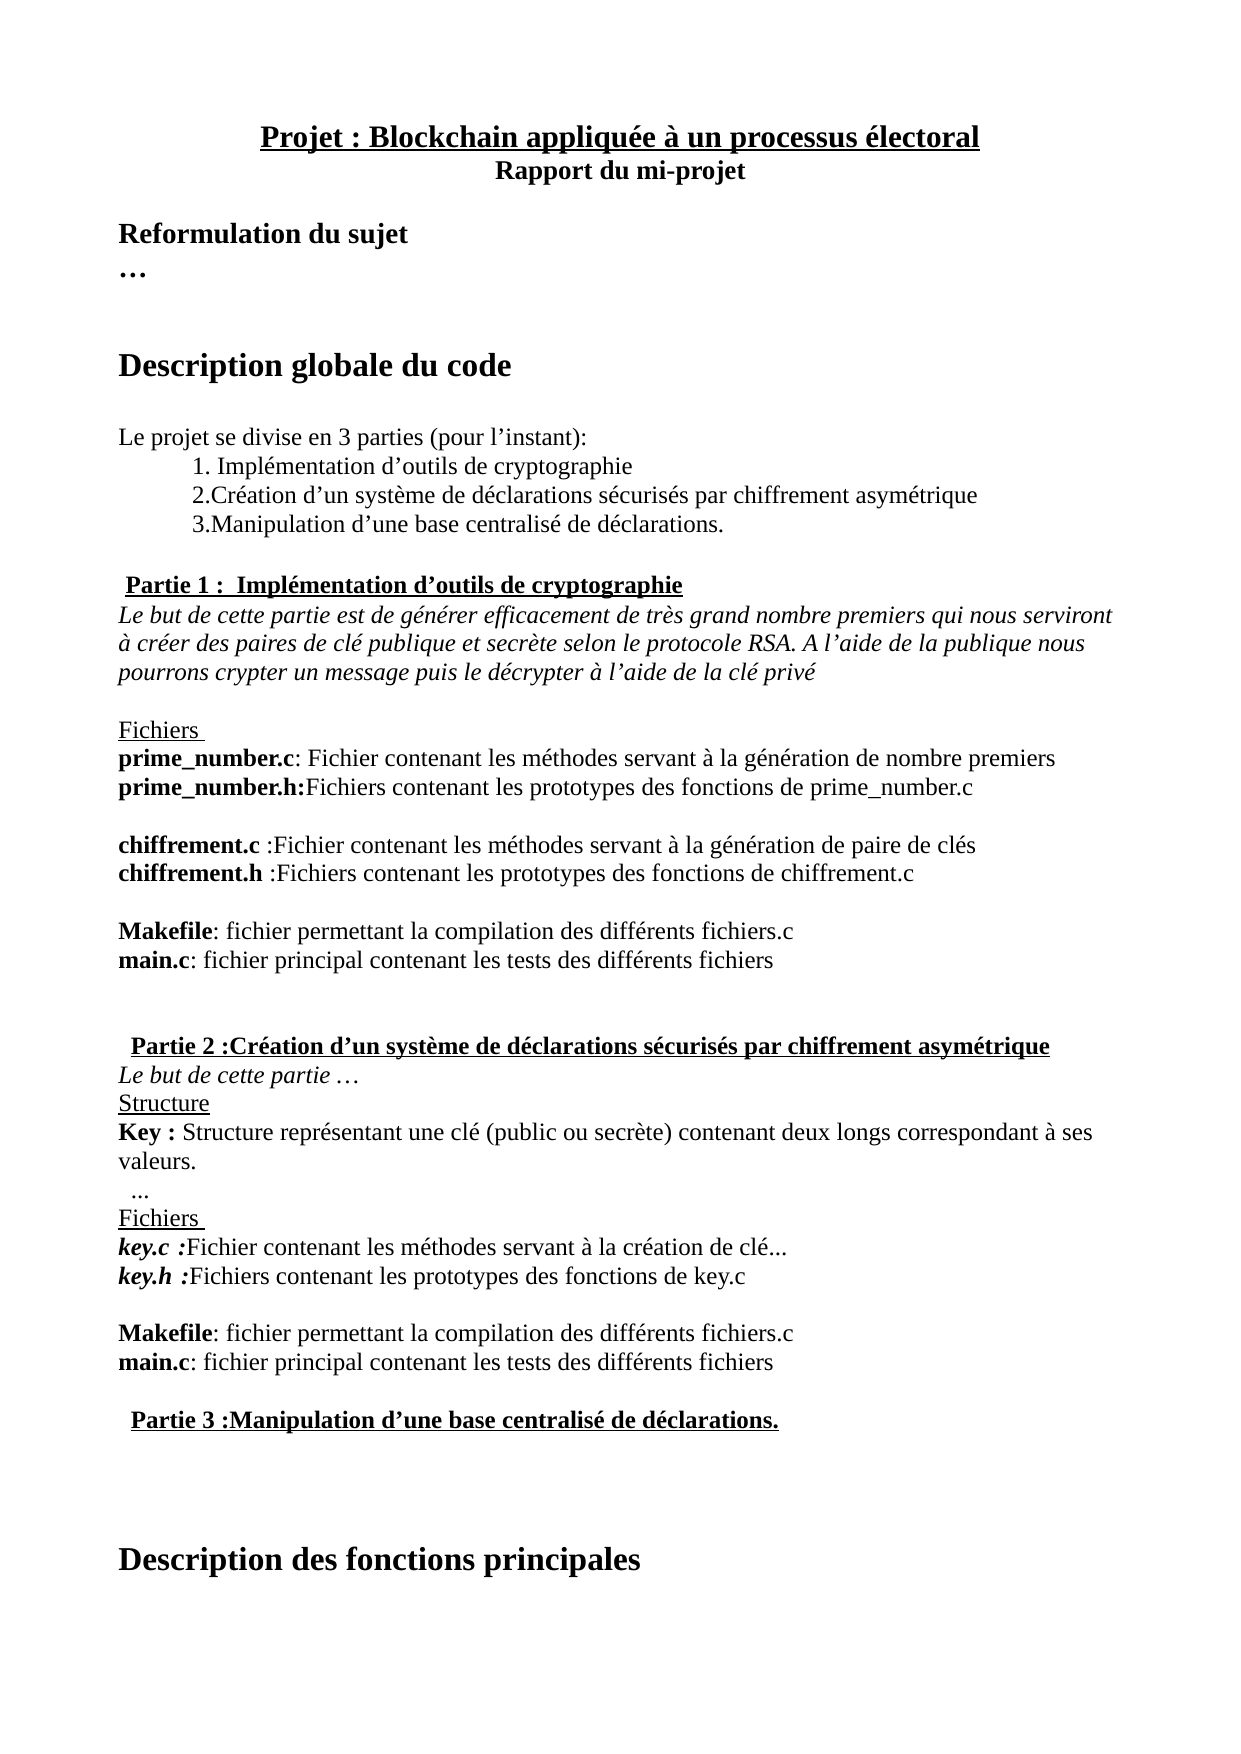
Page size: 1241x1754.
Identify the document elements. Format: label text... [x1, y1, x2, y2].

text Key : Structure représentant une clé (public ou secrète) contenant deux longs correspondant à ses valeurs. [118, 1117, 1122, 1175]
text chiffrement.c :Fichier contenant les méthodes servant à la génération de paire de clés [118, 830, 1122, 858]
text main.c: fichier principal contenant les tests des différents fichiers [118, 1347, 1122, 1376]
text … [118, 250, 1122, 283]
text Partie 1 : Implémentation d’outils de cryptographie [118, 566, 1122, 600]
text Partie 2 :Création d’un système de déclarations sécurisés par chiffrement asymétrique [118, 1031, 1122, 1060]
text Partie 3 :Manipulation d’une base centralisé de déclarations. [118, 1405, 1122, 1433]
text Rapport du mi-projet [118, 154, 1122, 185]
text Structure [118, 1088, 1122, 1117]
text Makefile: fichier permettant la compilation des différents fichiers.c [118, 1318, 1122, 1347]
text 3.Manipulation d’une base centralisé de déclarations. [118, 509, 1122, 537]
text key.h :Fichiers contenant les prototypes des fonctions de key.c [118, 1261, 1122, 1290]
text Reformulation du sujet [118, 216, 1122, 250]
text Le projet se divise en 3 parties (pour l’instant): [118, 422, 1122, 451]
text ... [118, 1175, 1122, 1203]
text key.c :Fichier contenant les méthodes servant à la création de clé... [118, 1232, 1122, 1261]
text Fichiers [118, 715, 1122, 743]
text Makefile: fichier permettant la compilation des différents fichiers.c [118, 916, 1122, 945]
text Le but de cette partie … [118, 1060, 1122, 1088]
text prime_number.h:Fichiers contenant les prototypes des fonctions de prime_number.c [118, 772, 1122, 801]
text 2.Création d’un système de déclarations sécurisés par chiffrement asymétrique [118, 480, 1122, 509]
text prime_number.c: Fichier contenant les méthodes servant à la génération de nombre premiers [118, 743, 1122, 772]
text Le but de cette partie est de générer efficacement de très grand nombre premiers qui nous serviront à créer des paires de clé publique et secrète selon le protocole RSA. A l’aide de la publique nous pourrons crypter un message puis le décrypter à l’aide de la clé privé [118, 600, 1122, 686]
text Description globale du code [118, 346, 1122, 384]
text Description des fonctions principales [118, 1539, 1122, 1577]
text 1. Implémentation d’outils de cryptographie [118, 451, 1122, 480]
text chiffrement.h :Fichiers contenant les prototypes des fonctions de chiffrement.c [118, 858, 1122, 887]
text Fichiers [118, 1203, 1122, 1232]
text Projet : Blockchain appliquée à un processus électoral [118, 118, 1122, 154]
text main.c: fichier principal contenant les tests des différents fichiers [118, 945, 1122, 973]
